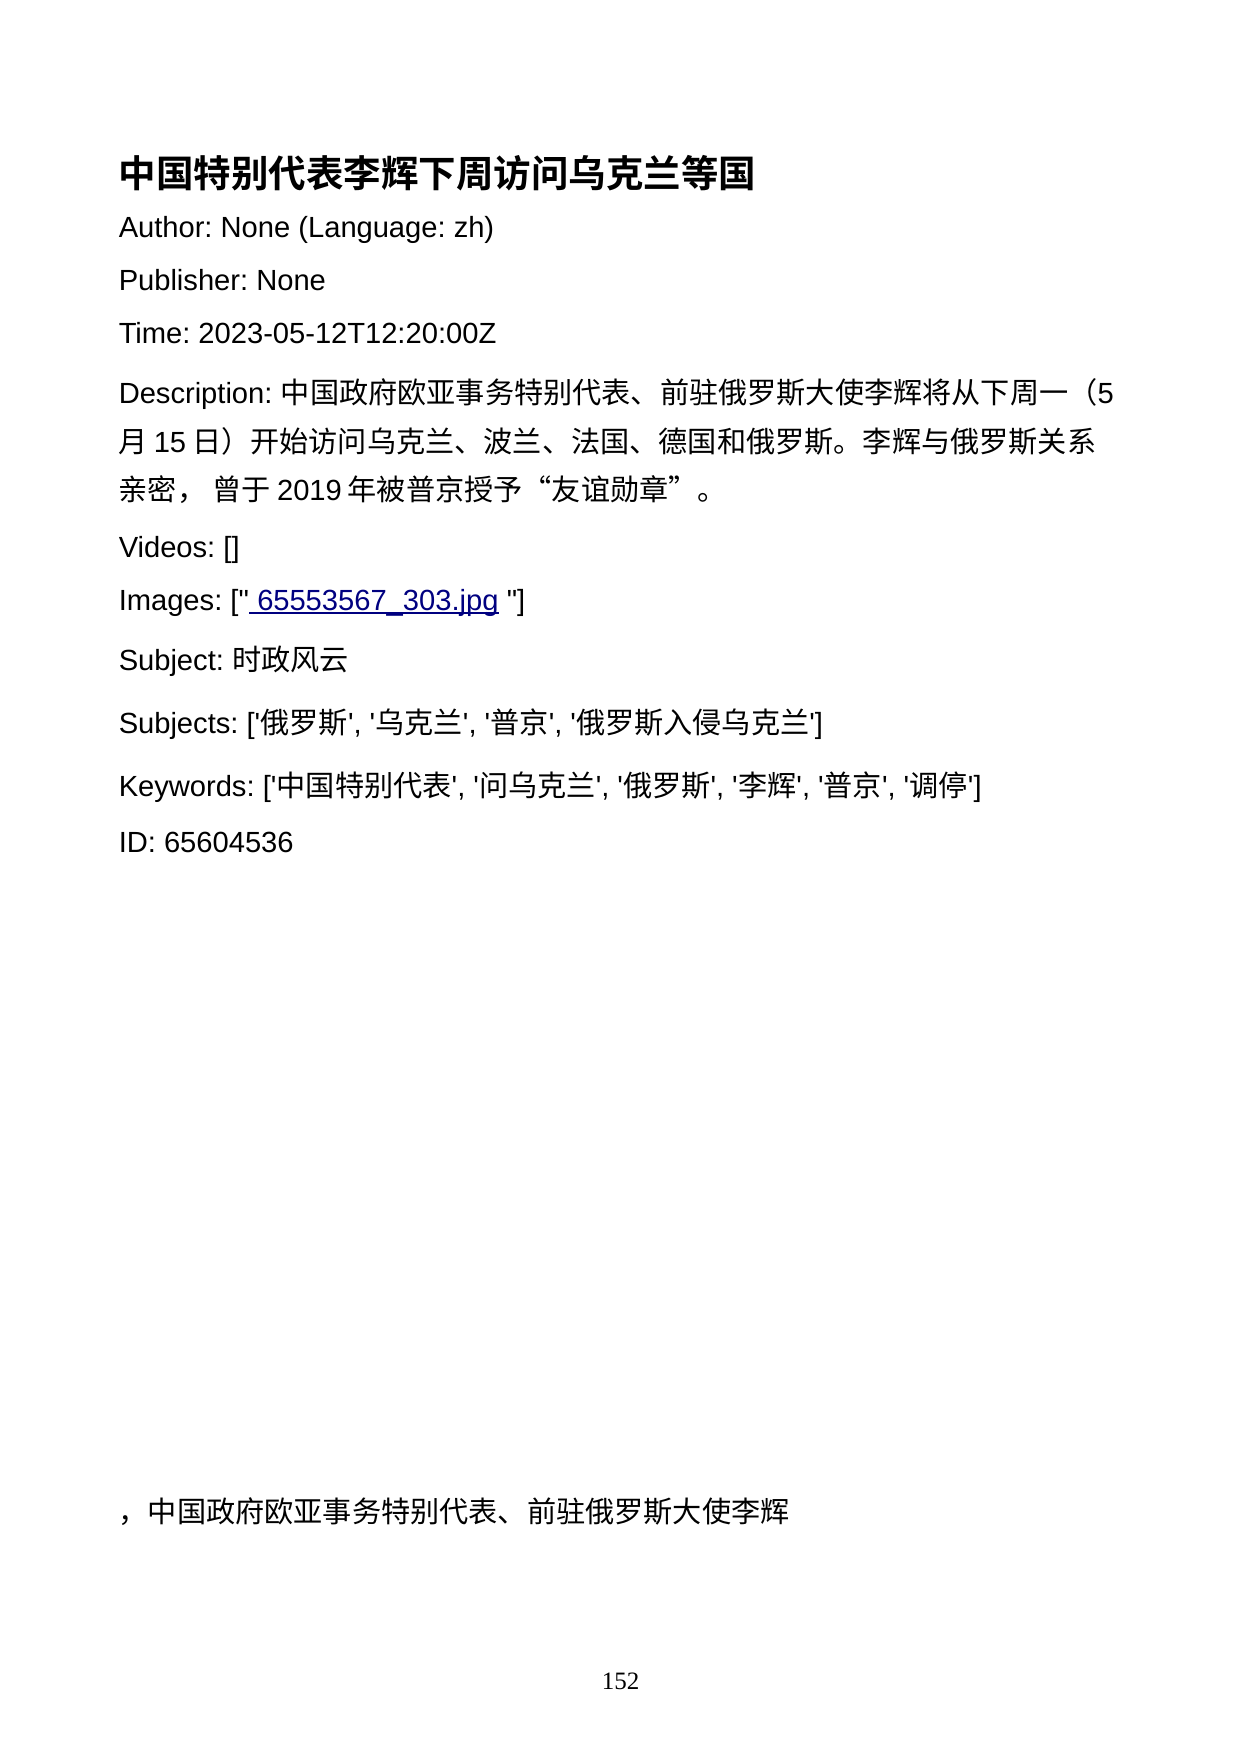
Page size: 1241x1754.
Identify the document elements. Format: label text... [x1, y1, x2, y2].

text Images: [" 65553567_303.jpg "] [118, 583, 1122, 617]
text Subject: 时政风云 [118, 636, 1122, 678]
text Time: 2023-05-12T12:20:00Z [118, 317, 1122, 350]
text Keywords: ['中国特别代表', '问乌克兰', '俄罗斯', '李辉', '普京', '调停'] [118, 762, 1122, 805]
text Description: 中国政府欧亚事务特别代表、前驻俄罗斯大使李辉将从下周一（5月15日）开始访问乌克兰、波兰、法国、德国和俄罗斯。李辉与俄罗斯关系亲密， 曾于2019年被普京授予“友谊勋章”。 [118, 370, 1122, 509]
text Publisher: None [118, 263, 1122, 297]
text ID: 65604536 [118, 826, 1122, 859]
text ，中国政府欧亚事务特别代表、前驻俄罗斯大使李辉 [118, 1489, 1122, 1531]
text Author: None (Language: zh) [118, 210, 1122, 244]
text Subjects: ['俄罗斯', '乌克兰', '普京', '俄罗斯入侵乌克兰'] [118, 699, 1122, 742]
subtitle 中国特别代表李辉下周访问乌克兰等国 [118, 143, 1122, 198]
text Videos: [] [118, 530, 1122, 563]
